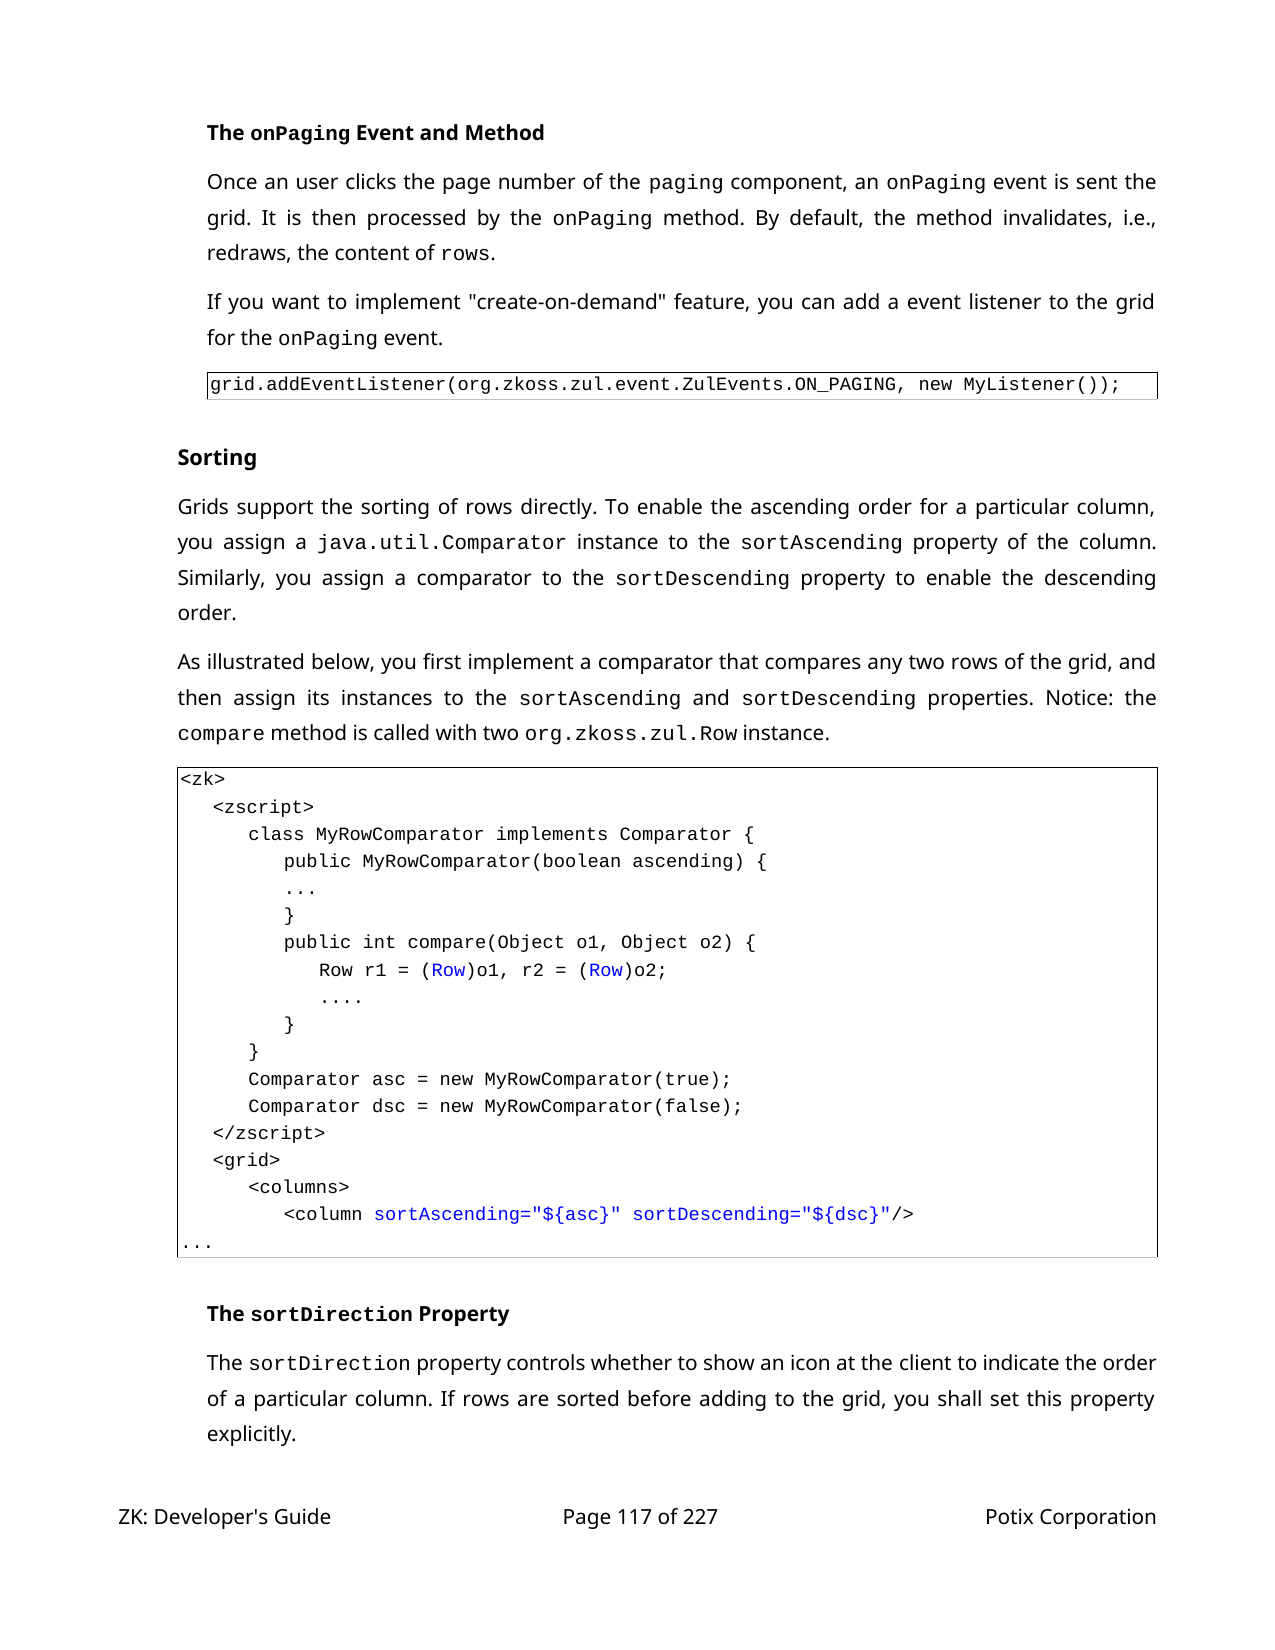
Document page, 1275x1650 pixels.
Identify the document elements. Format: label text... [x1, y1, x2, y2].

text <columns> [178, 1175, 1157, 1199]
text public int compare(Object o1, Object o2) { [178, 930, 1157, 955]
text } [178, 903, 1157, 927]
subtitle Sorting [177, 442, 1157, 472]
text } [178, 1012, 1157, 1036]
text Once an user clicks the page number of the paging component, an onPaging event is sent the grid. It is then processed by the onPaging method. By default, the method invalidates, i.e., redraws, the content of rows. [207, 167, 1157, 267]
text grid.addEventListener(org.zkoss.zul.event.ZulEvents.ON_PAGING, new MyListener()); [208, 373, 1157, 399]
text ... [178, 876, 1157, 900]
text Comparator dsc = new MyRowComparator(false); [178, 1093, 1157, 1118]
text As illustrated below, you first implement a comparator that compares any two rows of the grid, and then assign its instances to the sortAscending and sortDescending properties. Notice: the compare method is called with two org.zkoss.zul.Row instance. [177, 647, 1157, 747]
text Comparator asc = new MyRowComparator(true); [178, 1066, 1157, 1091]
text class MyRowComparator implements Comparator { [178, 822, 1157, 846]
text </zscript> [178, 1121, 1157, 1145]
text <zscript> [178, 794, 1157, 819]
text <grid> [178, 1148, 1157, 1172]
text .... [178, 985, 1157, 1009]
text <zk> [178, 768, 1157, 792]
text ... [178, 1229, 1157, 1257]
text If you want to implement "create-on-demand" feature, you can add a event listener to the grid for the onPaging event. [207, 287, 1157, 351]
text The sortDirection property controls whether to show an icon at the client to indicate the order of a particular column. If rows are sorted before adding to the grid, you shall set this property explicitly. [207, 1348, 1157, 1447]
text public MyRowComparator(boolean ascending) { [178, 849, 1157, 873]
text <column sortAscending="${asc}" sortDescending="${dsc}"/> [178, 1202, 1157, 1227]
subtitle The sortDirection Property [207, 1299, 1157, 1328]
text } [178, 1039, 1157, 1063]
text Grids support the sorting of rows directly. To enable the ascending order for a particular column, you assign a java.util.Comparator instance to the sortAscending property of the column. Similarly, you assign a comparator to the sortDescending property to enable the descending order. [177, 492, 1157, 627]
subtitle The onPaging Event and Method [207, 118, 1157, 147]
text Row r1 = (Row)o1, r2 = (Row)o2; [178, 958, 1157, 982]
